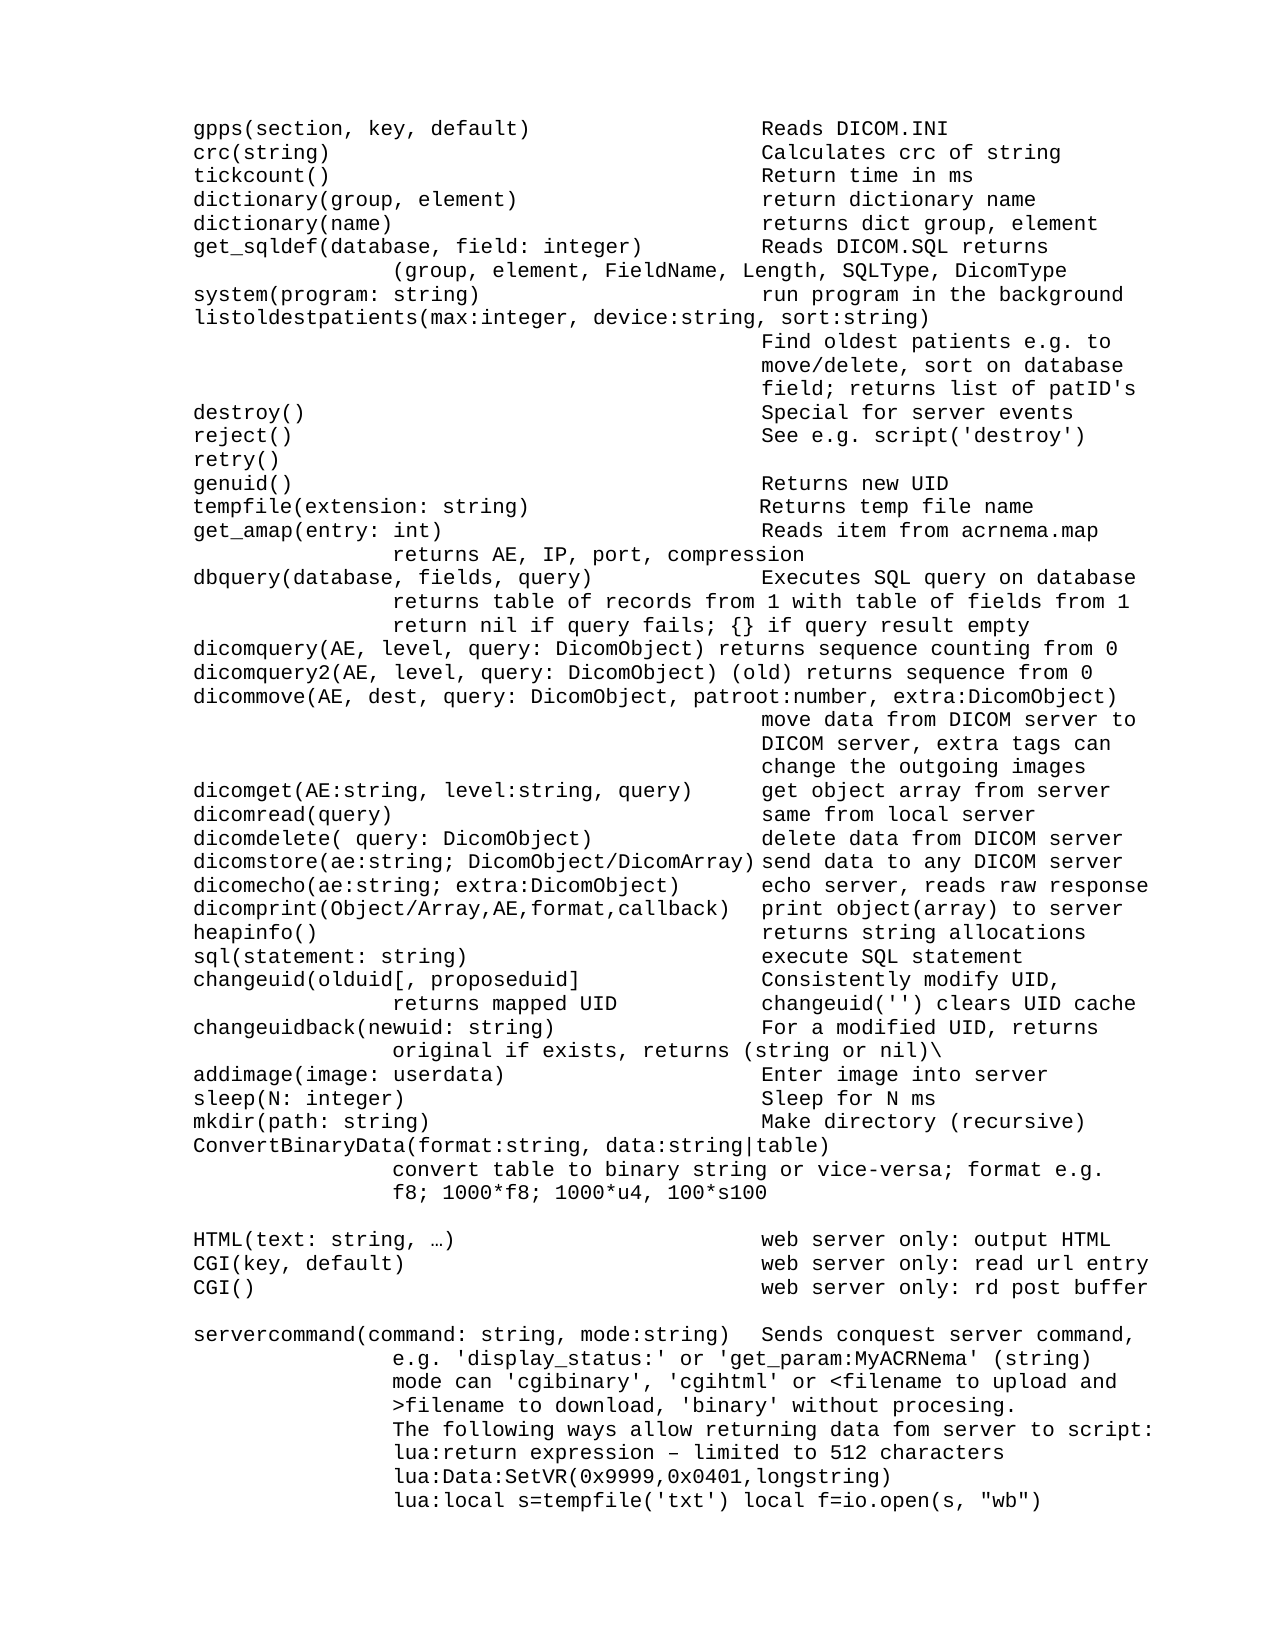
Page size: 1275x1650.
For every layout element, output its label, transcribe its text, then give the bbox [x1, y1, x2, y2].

text addimage(image: userdata) Enter image into server [193, 1064, 1157, 1088]
text dicommove(AE, dest, query: DicomObject, patroot:number, extra:DicomObject) move data from DICOM server to DICOM server, extra tags can change the outgoing images [193, 686, 1157, 780]
text The following ways allow returning data fom server to script: [193, 1419, 1157, 1442]
text changeuid(olduid[, proposeduid] Consistently modify UID, returns mapped UID changeuid('') clears UID cache [193, 969, 1157, 1017]
text dicomecho(ae:string; extra:DicomObject) echo server, reads raw response [193, 875, 1157, 898]
text system(program: string) run program in the background [193, 284, 1157, 307]
text reject() See e.g. script('destroy') [193, 426, 1157, 449]
text dictionary(group, element) return dictionary name [193, 189, 1157, 213]
text genuid() Returns new UID [193, 473, 1157, 496]
text dicomquery2(AE, level, query: DicomObject) (old) returns sequence from 0 [193, 662, 1157, 686]
text dicomget(AE:string, level:string, query) get object array from server [193, 780, 1157, 804]
text servercommand(command: string, mode:string) Sends conquest server command, e.g. 'display_status:' or 'get_param:MyACRNema' (string) [193, 1324, 1157, 1371]
text mode can 'cgibinary', 'cgihtml' or <filename to upload and >filename to download, 'binary' without procesing. [193, 1371, 1157, 1419]
text lua:local s=tempfile('txt') local f=io.open(s, "wb") [193, 1489, 1157, 1513]
text get_sqldef(database, field: integer) Reads DICOM.SQL returns (group, element, FieldName, Length, SQLType, DicomType [193, 236, 1157, 284]
text CGI() web server only: rd post buffer [193, 1277, 1157, 1300]
text CGI(key, default) web server only: read url entry [193, 1253, 1157, 1277]
text convert table to binary string or vice-versa; format e.g. f8; 1000*f8; 1000*u4, 100*s100 [193, 1158, 1157, 1206]
text dicomdelete( query: DicomObject) delete data from DICOM server [193, 827, 1157, 851]
text crc(string) Calculates crc of string [193, 142, 1157, 165]
text lua:return expression – limited to 512 characters [193, 1442, 1157, 1466]
text dicomstore(ae:string; DicomObject/DicomArray) send data to any DICOM server [193, 851, 1157, 875]
text heapinfo() returns string allocations [193, 922, 1157, 946]
text dicomprint(Object/Array,AE,format,callback) print object(array) to server [193, 898, 1157, 922]
text changeuidback(newuid: string) For a modified UID, returns original if exists, returns (string or nil)\ [193, 1017, 1157, 1064]
text tickcount() Return time in ms [193, 165, 1157, 189]
text retry() [193, 449, 1157, 473]
text get_amap(entry: int) Reads item from acrnema.map returns AE, IP, port, compression [193, 520, 1157, 567]
text return nil if query fails; {} if query result empty [193, 615, 1157, 638]
text sleep(N: integer) Sleep for N ms [193, 1088, 1157, 1111]
text Find oldest patients e.g. to move/delete, sort on database field; returns list of patID's [193, 331, 1157, 402]
text dicomquery(AE, level, query: DicomObject) returns sequence counting from 0 [193, 638, 1157, 662]
text mkdir(path: string) Make directory (recursive) [193, 1111, 1157, 1135]
text listoldestpatients(max:integer, device:string, sort:string) [193, 307, 1157, 331]
text gpps(section, key, default) Reads DICOM.INI [193, 118, 1157, 142]
text dictionary(name) returns dict group, element [193, 213, 1157, 236]
text dbquery(database, fields, query) Executes SQL query on database returns table of records from 1 with table of fields from 1 [193, 567, 1157, 615]
text ConvertBinaryData(format:string, data:string|table) [193, 1135, 1157, 1158]
text sql(statement: string) execute SQL statement [193, 946, 1157, 969]
text tempfile(extension: string) Returns temp file name [118, 496, 1157, 520]
text HTML(text: string, …) web server only: output HTML [193, 1229, 1157, 1253]
text destroy() Special for server events [193, 402, 1157, 426]
text lua:Data:SetVR(0x9999,0x0401,longstring) [193, 1466, 1157, 1489]
text dicomread(query) same from local server [193, 804, 1157, 827]
